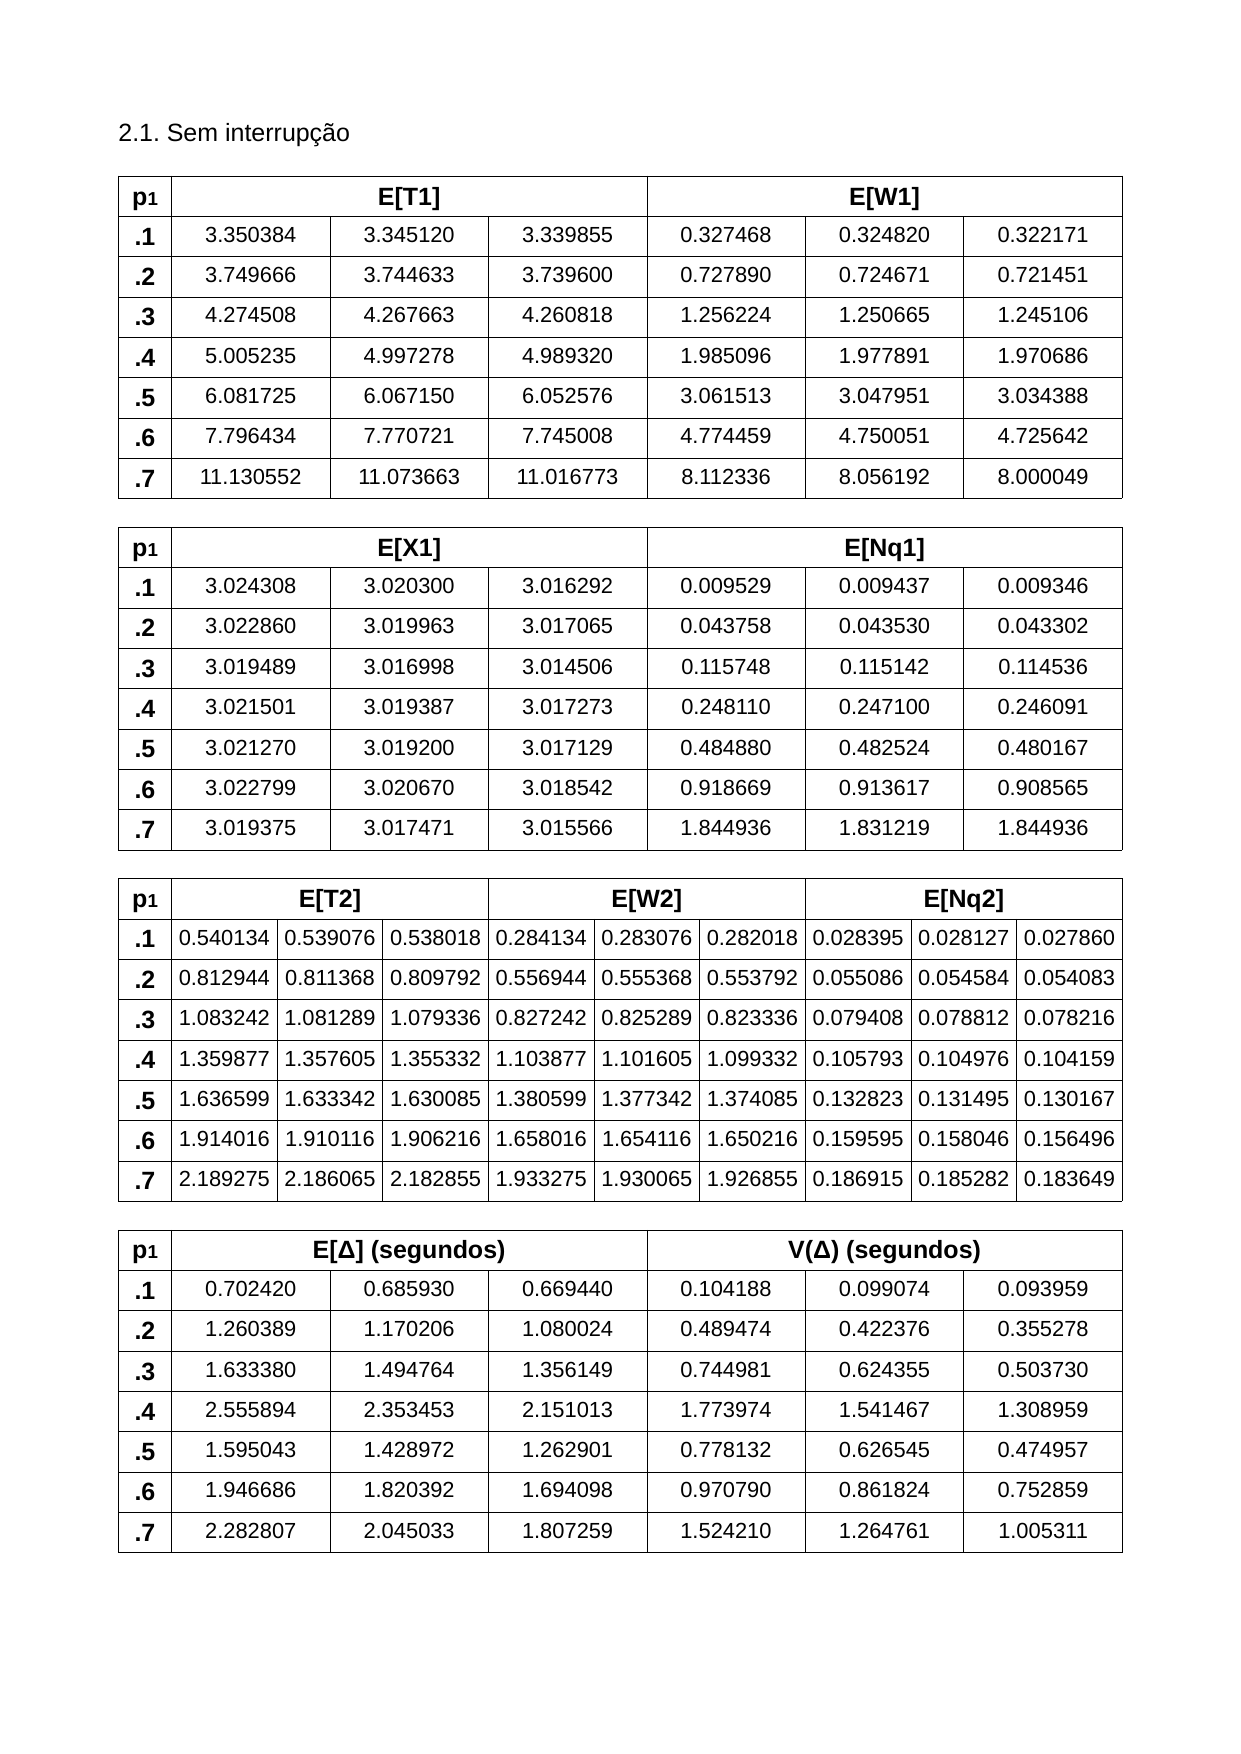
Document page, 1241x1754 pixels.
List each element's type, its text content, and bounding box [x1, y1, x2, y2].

table_cell .2 [119, 960, 171, 999]
table_cell 1.262901 [489, 1432, 647, 1472]
table_header E[Nq1] [648, 528, 1122, 567]
table_cell 2.186065 [278, 1162, 382, 1201]
table_cell .6 [119, 1473, 171, 1512]
table_cell .3 [119, 298, 171, 337]
table_cell 0.812944 [172, 960, 277, 999]
table_cell 1.357605 [278, 1041, 382, 1080]
table_cell 0.811368 [278, 960, 382, 999]
table_cell 0.970790 [648, 1473, 805, 1512]
table_cell 4.997278 [331, 338, 488, 377]
table_cell .7 [119, 459, 171, 498]
table_cell 1.245106 [964, 298, 1122, 337]
table_cell 7.770721 [331, 419, 488, 458]
table_cell 3.020300 [331, 568, 488, 608]
table_cell 3.020670 [331, 770, 488, 809]
table_cell 11.016773 [489, 459, 647, 498]
table_cell .6 [119, 419, 171, 458]
table_cell 0.114536 [964, 649, 1122, 688]
table_cell 4.725642 [964, 419, 1122, 458]
table_cell 1.636599 [172, 1081, 277, 1120]
table_cell 0.283076 [595, 920, 699, 959]
table_cell 4.774459 [648, 419, 805, 458]
table_cell 1.831219 [806, 810, 963, 849]
table_cell 0.474957 [964, 1432, 1122, 1472]
table_cell 1.428972 [331, 1432, 488, 1472]
table_cell .7 [119, 1513, 171, 1552]
table_cell .6 [119, 770, 171, 809]
table_cell 1.773974 [648, 1392, 805, 1431]
table_cell 6.067150 [331, 378, 488, 417]
table_cell 1.633380 [172, 1352, 330, 1391]
table_cell 3.024308 [172, 568, 330, 608]
table_cell .2 [119, 1311, 171, 1351]
table_cell 2.189275 [172, 1162, 277, 1201]
table_cell 0.078216 [1017, 1000, 1122, 1039]
table_cell 3.047951 [806, 378, 963, 417]
table_cell 1.005311 [964, 1513, 1122, 1552]
table_cell 1.524210 [648, 1513, 805, 1552]
table_cell 4.260818 [489, 298, 647, 337]
table_cell 0.727890 [648, 257, 805, 297]
table_cell .3 [119, 649, 171, 688]
table_cell .5 [119, 378, 171, 417]
table_cell 1.256224 [648, 298, 805, 337]
table_cell 0.043302 [964, 609, 1122, 648]
table_cell .1 [119, 568, 171, 608]
table_cell 0.248110 [648, 689, 805, 728]
table_cell 1.970686 [964, 338, 1122, 377]
table_cell 0.918669 [648, 770, 805, 809]
table_cell 0.043758 [648, 609, 805, 648]
table_cell 1.807259 [489, 1513, 647, 1552]
table_cell 3.019200 [331, 730, 488, 769]
table_cell 0.322171 [964, 217, 1122, 256]
text 2.1. Sem interrupção [118, 118, 1122, 147]
table_cell 1.380599 [489, 1081, 594, 1120]
table_cell 0.823336 [700, 1000, 805, 1039]
table_cell 2.282807 [172, 1513, 330, 1552]
table_cell 0.503730 [964, 1352, 1122, 1391]
table_cell 0.484880 [648, 730, 805, 769]
table_cell 3.019375 [172, 810, 330, 849]
table_cell 1.630085 [383, 1081, 488, 1120]
table_cell 1.906216 [383, 1121, 488, 1161]
table_cell 3.019963 [331, 609, 488, 648]
table_cell 0.555368 [595, 960, 699, 999]
table_cell 3.017471 [331, 810, 488, 849]
table_cell 1.595043 [172, 1432, 330, 1472]
table_cell 0.355278 [964, 1311, 1122, 1351]
table_cell 0.538018 [383, 920, 488, 959]
table_cell 0.115748 [648, 649, 805, 688]
table_header E[T1] [172, 177, 647, 216]
table_cell 2.555894 [172, 1392, 330, 1431]
table_cell 1.374085 [700, 1081, 805, 1120]
table_cell 0.156496 [1017, 1121, 1122, 1161]
table_cell 3.017129 [489, 730, 647, 769]
table_cell 2.353453 [331, 1392, 488, 1431]
table_cell .1 [119, 217, 171, 256]
table_cell 3.018542 [489, 770, 647, 809]
table_cell 8.000049 [964, 459, 1122, 498]
table_cell 1.650216 [700, 1121, 805, 1161]
table_cell 3.744633 [331, 257, 488, 297]
table_cell 0.482524 [806, 730, 963, 769]
table_cell 3.019387 [331, 689, 488, 728]
table_cell 1.926855 [700, 1162, 805, 1201]
table_cell .4 [119, 1392, 171, 1431]
table_cell 0.186915 [806, 1162, 911, 1201]
table_cell 3.016292 [489, 568, 647, 608]
table_cell .7 [119, 810, 171, 849]
table_cell 6.052576 [489, 378, 647, 417]
table_cell 1.101605 [595, 1041, 699, 1080]
table_cell 1.355332 [383, 1041, 488, 1080]
table_cell 0.115142 [806, 649, 963, 688]
table_cell 3.339855 [489, 217, 647, 256]
table_cell .1 [119, 1271, 171, 1310]
table_cell 0.724671 [806, 257, 963, 297]
table_cell 0.009437 [806, 568, 963, 608]
table_header E[T2] [172, 879, 488, 919]
table_cell 0.054584 [912, 960, 1016, 999]
table_cell 0.827242 [489, 1000, 594, 1039]
table_cell 1.844936 [964, 810, 1122, 849]
table_header V(Δ) (segundos) [648, 1231, 1122, 1270]
table_cell 8.112336 [648, 459, 805, 498]
table_cell .5 [119, 1081, 171, 1120]
table_cell .7 [119, 1162, 171, 1201]
table_cell 5.005235 [172, 338, 330, 377]
table_header p1 [119, 879, 171, 919]
table_cell 1.099332 [700, 1041, 805, 1080]
table_cell 0.027860 [1017, 920, 1122, 959]
table_cell 0.132823 [806, 1081, 911, 1120]
table_cell 3.017065 [489, 609, 647, 648]
table_cell 3.014506 [489, 649, 647, 688]
table_cell 3.022860 [172, 609, 330, 648]
table_cell 0.099074 [806, 1271, 963, 1310]
table_cell 0.744981 [648, 1352, 805, 1391]
table_cell 0.009346 [964, 568, 1122, 608]
table_cell 0.246091 [964, 689, 1122, 728]
table_cell 0.324820 [806, 217, 963, 256]
table_cell 0.130167 [1017, 1081, 1122, 1120]
table_cell 1.654116 [595, 1121, 699, 1161]
table_cell 0.489474 [648, 1311, 805, 1351]
table_cell 0.624355 [806, 1352, 963, 1391]
table_cell 3.019489 [172, 649, 330, 688]
table_cell 0.669440 [489, 1271, 647, 1310]
table_header p1 [119, 177, 171, 216]
table_cell 0.104976 [912, 1041, 1016, 1080]
table_cell 1.985096 [648, 338, 805, 377]
table_cell 8.056192 [806, 459, 963, 498]
table_cell 0.104188 [648, 1271, 805, 1310]
table_cell 1.079336 [383, 1000, 488, 1039]
table_cell 3.034388 [964, 378, 1122, 417]
table_cell .4 [119, 338, 171, 377]
table_cell 0.183649 [1017, 1162, 1122, 1201]
table_cell 0.540134 [172, 920, 277, 959]
table_cell 1.494764 [331, 1352, 488, 1391]
table_cell 1.930065 [595, 1162, 699, 1201]
table_cell 1.250665 [806, 298, 963, 337]
table_cell 1.080024 [489, 1311, 647, 1351]
table_cell 0.282018 [700, 920, 805, 959]
table_cell 1.977891 [806, 338, 963, 377]
table_cell 0.556944 [489, 960, 594, 999]
table_cell 3.022799 [172, 770, 330, 809]
table_cell 11.073663 [331, 459, 488, 498]
table_cell 3.350384 [172, 217, 330, 256]
table_cell 0.158046 [912, 1121, 1016, 1161]
table_cell 1.264761 [806, 1513, 963, 1552]
table_cell 1.633342 [278, 1081, 382, 1120]
table_cell 1.359877 [172, 1041, 277, 1080]
table_cell 0.131495 [912, 1081, 1016, 1120]
table_cell .6 [119, 1121, 171, 1161]
table_cell 0.055086 [806, 960, 911, 999]
table_header E[Nq2] [806, 879, 1122, 919]
table_cell .2 [119, 257, 171, 297]
table_cell 1.910116 [278, 1121, 382, 1161]
table_cell 0.078812 [912, 1000, 1016, 1039]
table_cell 3.061513 [648, 378, 805, 417]
table_cell 7.796434 [172, 419, 330, 458]
table_cell 1.170206 [331, 1311, 488, 1351]
table_cell 1.083242 [172, 1000, 277, 1039]
table_cell 1.081289 [278, 1000, 382, 1039]
table_cell 3.021270 [172, 730, 330, 769]
table_cell 0.778132 [648, 1432, 805, 1472]
table_cell 1.356149 [489, 1352, 647, 1391]
table_cell 0.104159 [1017, 1041, 1122, 1080]
table_cell .1 [119, 920, 171, 959]
table_cell 0.825289 [595, 1000, 699, 1039]
table_cell .4 [119, 689, 171, 728]
table_cell 4.274508 [172, 298, 330, 337]
table_cell 4.267663 [331, 298, 488, 337]
table_cell .3 [119, 1000, 171, 1039]
table_cell 2.182855 [383, 1162, 488, 1201]
table_cell 1.694098 [489, 1473, 647, 1512]
table_cell 0.079408 [806, 1000, 911, 1039]
table_cell 2.151013 [489, 1392, 647, 1431]
table_cell 0.093959 [964, 1271, 1122, 1310]
table_header E[W2] [489, 879, 805, 919]
table_cell 1.933275 [489, 1162, 594, 1201]
table_cell 3.021501 [172, 689, 330, 728]
table_cell 0.752859 [964, 1473, 1122, 1512]
table_cell 4.989320 [489, 338, 647, 377]
table_cell 6.081725 [172, 378, 330, 417]
table_cell 0.553792 [700, 960, 805, 999]
table_cell 0.721451 [964, 257, 1122, 297]
table_cell 1.946686 [172, 1473, 330, 1512]
table_cell 0.422376 [806, 1311, 963, 1351]
table_cell 1.820392 [331, 1473, 488, 1512]
table_cell 0.626545 [806, 1432, 963, 1472]
table_cell 1.914016 [172, 1121, 277, 1161]
table_cell 2.045033 [331, 1513, 488, 1552]
table_header p1 [119, 528, 171, 567]
table_cell 0.247100 [806, 689, 963, 728]
table_header E[X1] [172, 528, 647, 567]
table_cell 0.284134 [489, 920, 594, 959]
table_cell 1.308959 [964, 1392, 1122, 1431]
table_cell 3.739600 [489, 257, 647, 297]
table_cell 11.130552 [172, 459, 330, 498]
table_cell 1.377342 [595, 1081, 699, 1120]
table_cell 3.015566 [489, 810, 647, 849]
table_cell 0.054083 [1017, 960, 1122, 999]
table_cell 0.185282 [912, 1162, 1016, 1201]
table_cell .3 [119, 1352, 171, 1391]
table_cell 0.913617 [806, 770, 963, 809]
table_cell 1.103877 [489, 1041, 594, 1080]
table_cell 0.480167 [964, 730, 1122, 769]
table_cell 7.745008 [489, 419, 647, 458]
table_cell 4.750051 [806, 419, 963, 458]
table_cell 0.809792 [383, 960, 488, 999]
table_cell 3.016998 [331, 649, 488, 688]
table_cell 0.539076 [278, 920, 382, 959]
table_cell 0.702420 [172, 1271, 330, 1310]
table_header E[Δ] (segundos) [172, 1231, 647, 1270]
table_cell 0.861824 [806, 1473, 963, 1512]
table_cell 0.159595 [806, 1121, 911, 1161]
table_cell 3.345120 [331, 217, 488, 256]
table_cell 3.017273 [489, 689, 647, 728]
table_cell 0.105793 [806, 1041, 911, 1080]
table_header p1 [119, 1231, 171, 1270]
table_cell 3.749666 [172, 257, 330, 297]
table_cell 1.658016 [489, 1121, 594, 1161]
table_cell .4 [119, 1041, 171, 1080]
table_header E[W1] [648, 177, 1122, 216]
table_cell 1.541467 [806, 1392, 963, 1431]
table_cell 0.327468 [648, 217, 805, 256]
table_cell 0.028395 [806, 920, 911, 959]
table_cell 0.685930 [331, 1271, 488, 1310]
table_cell .5 [119, 730, 171, 769]
table_cell 1.260389 [172, 1311, 330, 1351]
table_cell 0.908565 [964, 770, 1122, 809]
table_cell 0.028127 [912, 920, 1016, 959]
table_cell 0.043530 [806, 609, 963, 648]
table_cell .2 [119, 609, 171, 648]
table_cell .5 [119, 1432, 171, 1472]
table_cell 1.844936 [648, 810, 805, 849]
table_cell 0.009529 [648, 568, 805, 608]
